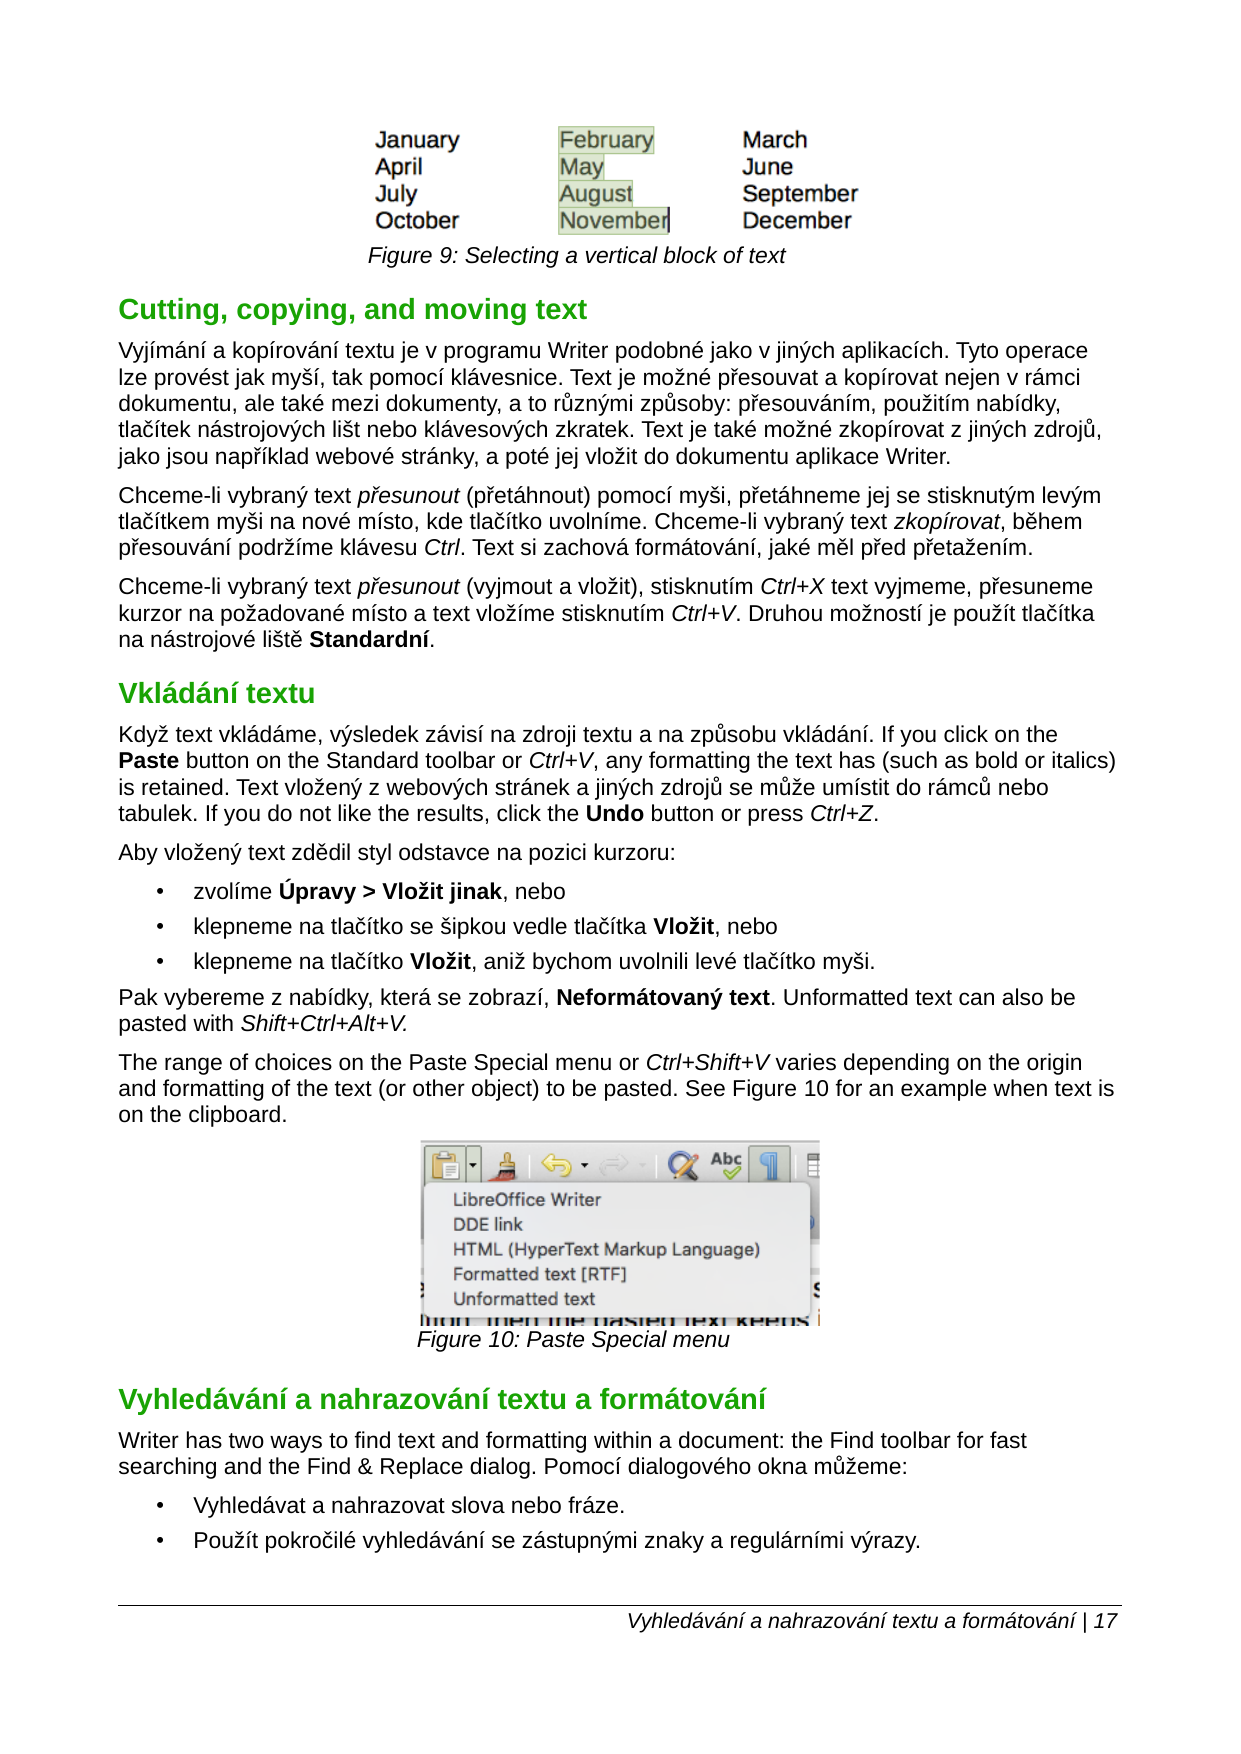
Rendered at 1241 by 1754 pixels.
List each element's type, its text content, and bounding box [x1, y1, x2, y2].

text Figure 10: Paste Special menu [417, 1326, 823, 1352]
subtitle Vyhledávání a nahrazování textu a formátování [118, 1382, 1122, 1415]
text Figure 9: Selecting a vertical block of text [368, 242, 872, 268]
subtitle Cutting, copying, and moving text [118, 292, 1122, 326]
list klepneme na tlačítko se šipkou vedle tlačítka Vložit, nebo [156, 913, 1122, 939]
list klepneme na tlačítko Vložit, aniž bychom uvolnili levé tlačítko myši. [156, 948, 1122, 975]
text Když text vkládáme, výsledek závisí na zdroji textu a na způsobu vkládání. If you click on the Paste button on the Standard toolbar or Ctrl+V, any formatting the text has (such as bold or italics) is retained. Text vložený z webových stránek a jiných zdrojů se může umístit do rámců nebo tabulek. If you do not like the results, click the Undo button or press Ctrl+Z. [118, 721, 1122, 827]
text Writer has two ways to find text and formatting within a document: the Find toolbar for fast searching and the Find & Replace dialog. Pomocí dialogového okna můžeme: [118, 1427, 1122, 1480]
text Vyjímání a kopírování textu je v programu Writer podobné jako v jiných aplikacích. Tyto operace lze provést jak myší, tak pomocí klávesnice. Text je možné přesouvat a kopírovat nejen v rámci dokumentu, ale také mezi dokumenty, a to různými způsoby: přesouváním, použitím nabídky, tlačítek nástrojových lišt nebo klávesových zkratek. Text je také možné zkopírovat z jiných zdrojů, jako jsou například webové stránky, a poté jej vložit do dokumentu aplikace Writer. [118, 337, 1122, 469]
list zvolíme Úpravy > Vložit jinak, nebo [156, 878, 1122, 904]
list Použít pokročilé vyhledávání se zástupnými znaky a regulárními výrazy. [156, 1527, 1122, 1554]
picture [420, 1140, 820, 1326]
text Chceme-li vybraný text přesunout (vyjmout a vložit), stisknutím Ctrl+X text vyjmeme, přesuneme kurzor na požadované místo a text vložíme stisknutím Ctrl+V. Druhou možností je použít tlačítka na nástrojové liště Standardní. [118, 573, 1122, 652]
subtitle Vkládání textu [118, 676, 1122, 709]
list Vyhledávat a nahrazovat slova nebo fráze. [156, 1492, 1122, 1518]
text Pak vybereme z nabídky, která se zobrazí, Neformátovaný text. Unformatted text can also be pasted with Shift+Ctrl+Alt+V. [118, 983, 1122, 1036]
text Aby vložený text zdědil styl odstavce na pozici kurzoru: [118, 839, 1122, 865]
picture [367, 118, 873, 242]
text Chceme-li vybraný text přesunout (přetáhnout) pomocí myši, přetáhneme jej se stisknutým levým tlačítkem myši na nové místo, kde tlačítko uvolníme. Chceme-li vybraný text zkopírovat, během přesouvání podržíme klávesu Ctrl. Text si zachová formátování, jaké měl před přetažením. [118, 482, 1122, 561]
text The range of choices on the Paste Special menu or Ctrl+Shift+V varies depending on the origin and formatting of the text (or other object) to be pasted. See Figure 10 for an example when text is on the clipboard. [118, 1049, 1122, 1128]
